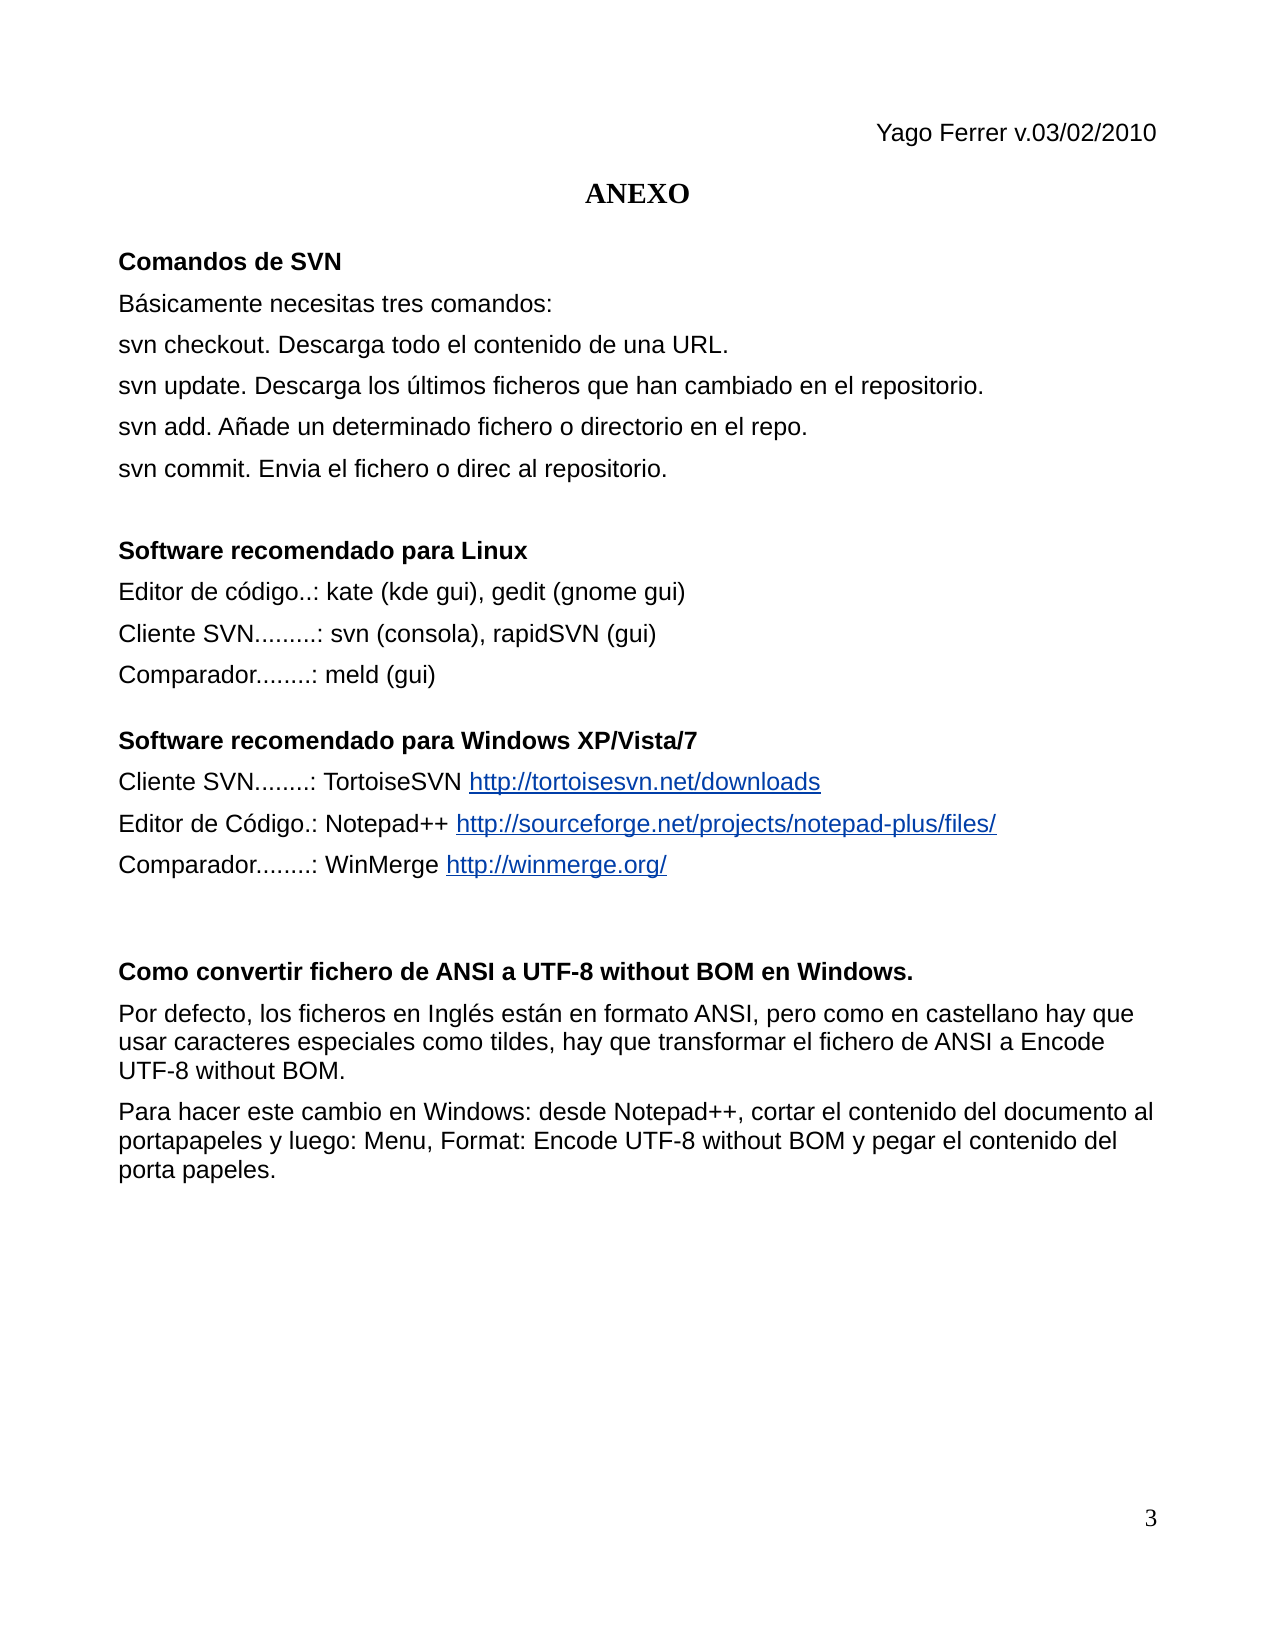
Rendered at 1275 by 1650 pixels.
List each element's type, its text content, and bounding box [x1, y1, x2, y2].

text Comparador........: meld (gui) [118, 660, 1157, 689]
subtitle Comandos de SVN [118, 247, 1157, 276]
text Cliente SVN........: TortoiseSVN http://tortoisesvn.net/downloads [118, 767, 1157, 796]
text Cliente SVN.........: svn (consola), rapidSVN (gui) [118, 619, 1157, 647]
text Editor de código..: kate (kde gui), gedit (gnome gui) [118, 577, 1157, 606]
text Software recomendado para Linux [118, 536, 1157, 565]
text svn commit. Envia el fichero o direc al repositorio. [118, 454, 1157, 482]
text svn add. Añade un determinado fichero o directorio en el repo. [118, 412, 1157, 441]
text svn update. Descarga los últimos ficheros que han cambiado en el repositorio. [118, 371, 1157, 400]
subtitle Software recomendado para Windows XP/Vista/7 [118, 726, 1157, 755]
subtitle ANEXO [118, 176, 1157, 210]
subtitle Como convertir fichero de ANSI a UTF-8 without BOM en Windows. [118, 957, 1157, 986]
text svn checkout. Descarga todo el contenido de una URL. [118, 330, 1157, 359]
text Básicamente necesitas tres comandos: [118, 289, 1157, 317]
text Por defecto, los ficheros en Inglés están en formato ANSI, pero como en castellano hay que usar caracteres especiales como tildes, hay que transformar el fichero de ANSI a Encode UTF-8 without BOM. [118, 999, 1157, 1085]
text Editor de Código.: Notepad++ http://sourceforge.net/projects/notepad-plus/files/ [118, 809, 1157, 837]
text Comparador........: WinMerge http://winmerge.org/ [118, 850, 1157, 879]
text Para hacer este cambio en Windows: desde Notepad++, cortar el contenido del documento al portapapeles y luego: Menu, Format: Encode UTF-8 without BOM y pegar el contenido del porta papeles. [118, 1097, 1157, 1184]
